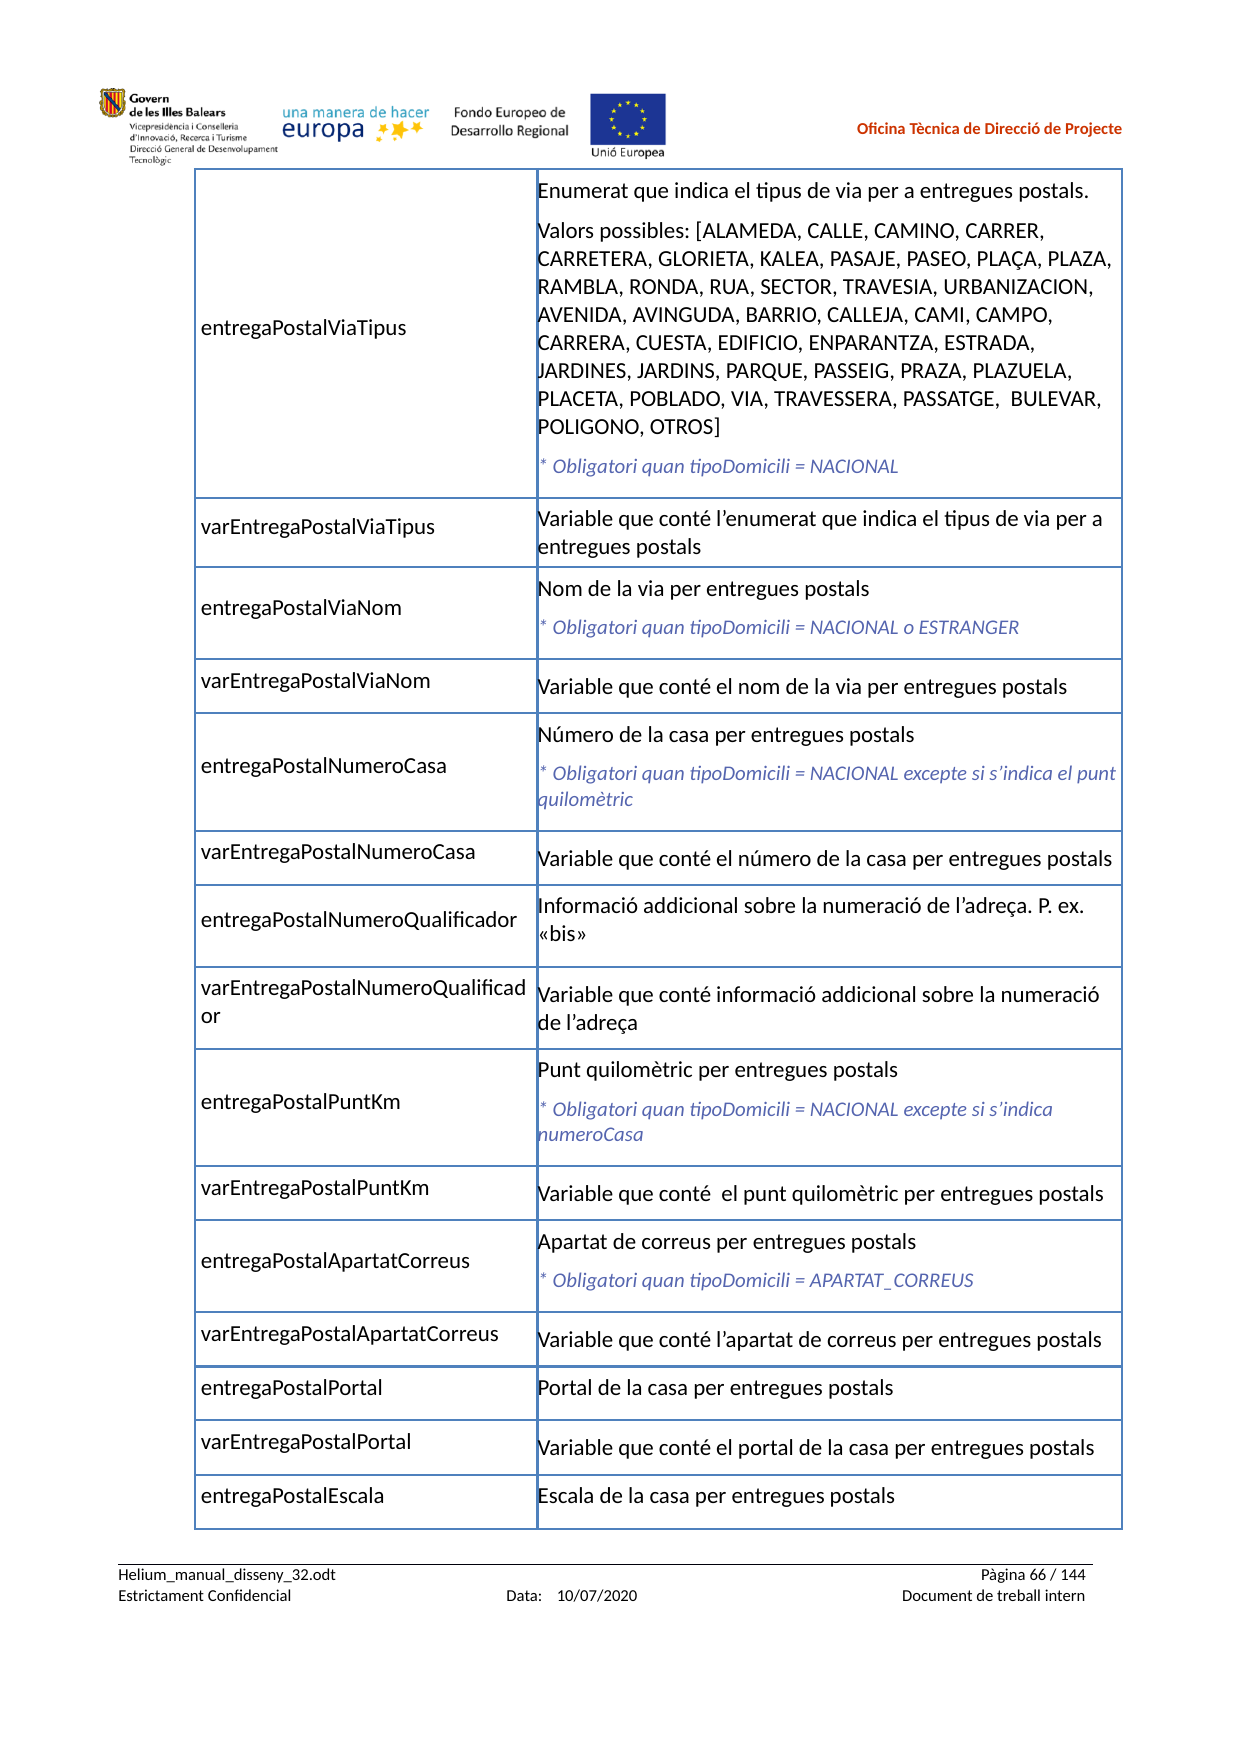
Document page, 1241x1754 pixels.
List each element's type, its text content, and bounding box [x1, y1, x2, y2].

table_cell entregaPostalPortal [196, 1368, 536, 1419]
table_cell Nom de la via per entregues postals * Obligatori quan tipoDomicili = NACIONAL o ESTRANGER [539, 568, 1121, 658]
table_cell Enumerat que indica el tipus de via per a entregues postals. Valors possibles: [ALAMEDA, CALLE, CAMINO, CARRER, CARRETERA, GLORIETA, KALEA, PASAJE, PASEO, PLAÇA, PLAZA, RAMBLA, RONDA, RUA, SECTOR, TRAVESIA, URBANIZACION, AVENIDA, AVINGUDA, BARRIO, CALLEJA, CAMI, CAMPO, CARRERA, CUESTA, EDIFICIO, ENPARANTZA, ESTRADA, JARDINES, JARDINS, PARQUE, PASSEIG, PRAZA, PLAZUELA, PLACETA, POBLADO, VIA, TRAVESSERA, PASSATGE, BULEVAR, POLIGONO, OTROS] * Obligatori quan tipoDomicili = NACIONAL [539, 170, 1121, 497]
table_cell Variable que conté el punt quilomètric per entregues postals [539, 1167, 1121, 1219]
table_cell Variable que conté el nom de la via per entregues postals [539, 660, 1121, 712]
table_cell varEntregaPostalViaTipus [196, 499, 536, 566]
table_cell Variable que conté informació addicional sobre la numeració de l’adreça [539, 968, 1121, 1048]
table_cell Variable que conté el portal de la casa per entregues postals [539, 1421, 1121, 1473]
table_cell Variable que conté l’apartat de correus per entregues postals [539, 1313, 1121, 1365]
table_cell varEntregaPostalPuntKm [196, 1167, 536, 1219]
table_cell entregaPostalNumeroCasa [196, 714, 536, 829]
table_cell entregaPostalApartatCorreus [196, 1221, 536, 1311]
table_cell entregaPostalNumeroQualificador [196, 886, 536, 966]
table_cell varEntregaPostalNumeroQualificador [196, 968, 536, 1048]
table_cell Número de la casa per entregues postals * Obligatori quan tipoDomicili = NACIONAL excepte si s’indica el punt quilomètric [539, 714, 1121, 829]
table_cell Variable que conté el número de la casa per entregues postals [539, 832, 1121, 884]
table_cell Informació addicional sobre la numeració de l’adreça. P. ex. «bis» [539, 886, 1121, 966]
table_cell Escala de la casa per entregues postals [539, 1476, 1121, 1527]
table_cell Apartat de correus per entregues postals * Obligatori quan tipoDomicili = APARTAT_CORREUS [539, 1221, 1121, 1311]
table_cell varEntregaPostalViaNom [196, 660, 536, 712]
table_cell entregaPostalPuntKm [196, 1050, 536, 1165]
table_cell Variable que conté l’enumerat que indica el tipus de via per a entregues postals [539, 499, 1121, 566]
table_cell Portal de la casa per entregues postals [539, 1368, 1121, 1419]
table_cell varEntregaPostalNumeroCasa [196, 832, 536, 884]
table_cell Punt quilomètric per entregues postals * Obligatori quan tipoDomicili = NACIONAL excepte si s’indica numeroCasa [539, 1050, 1121, 1165]
table_cell entregaPostalEscala [196, 1476, 536, 1527]
table_cell varEntregaPostalPortal [196, 1421, 536, 1473]
picture [99, 87, 668, 166]
table_cell entregaPostalViaTipus [196, 170, 536, 497]
table_cell entregaPostalViaNom [196, 568, 536, 658]
table_cell varEntregaPostalApartatCorreus [196, 1313, 536, 1365]
